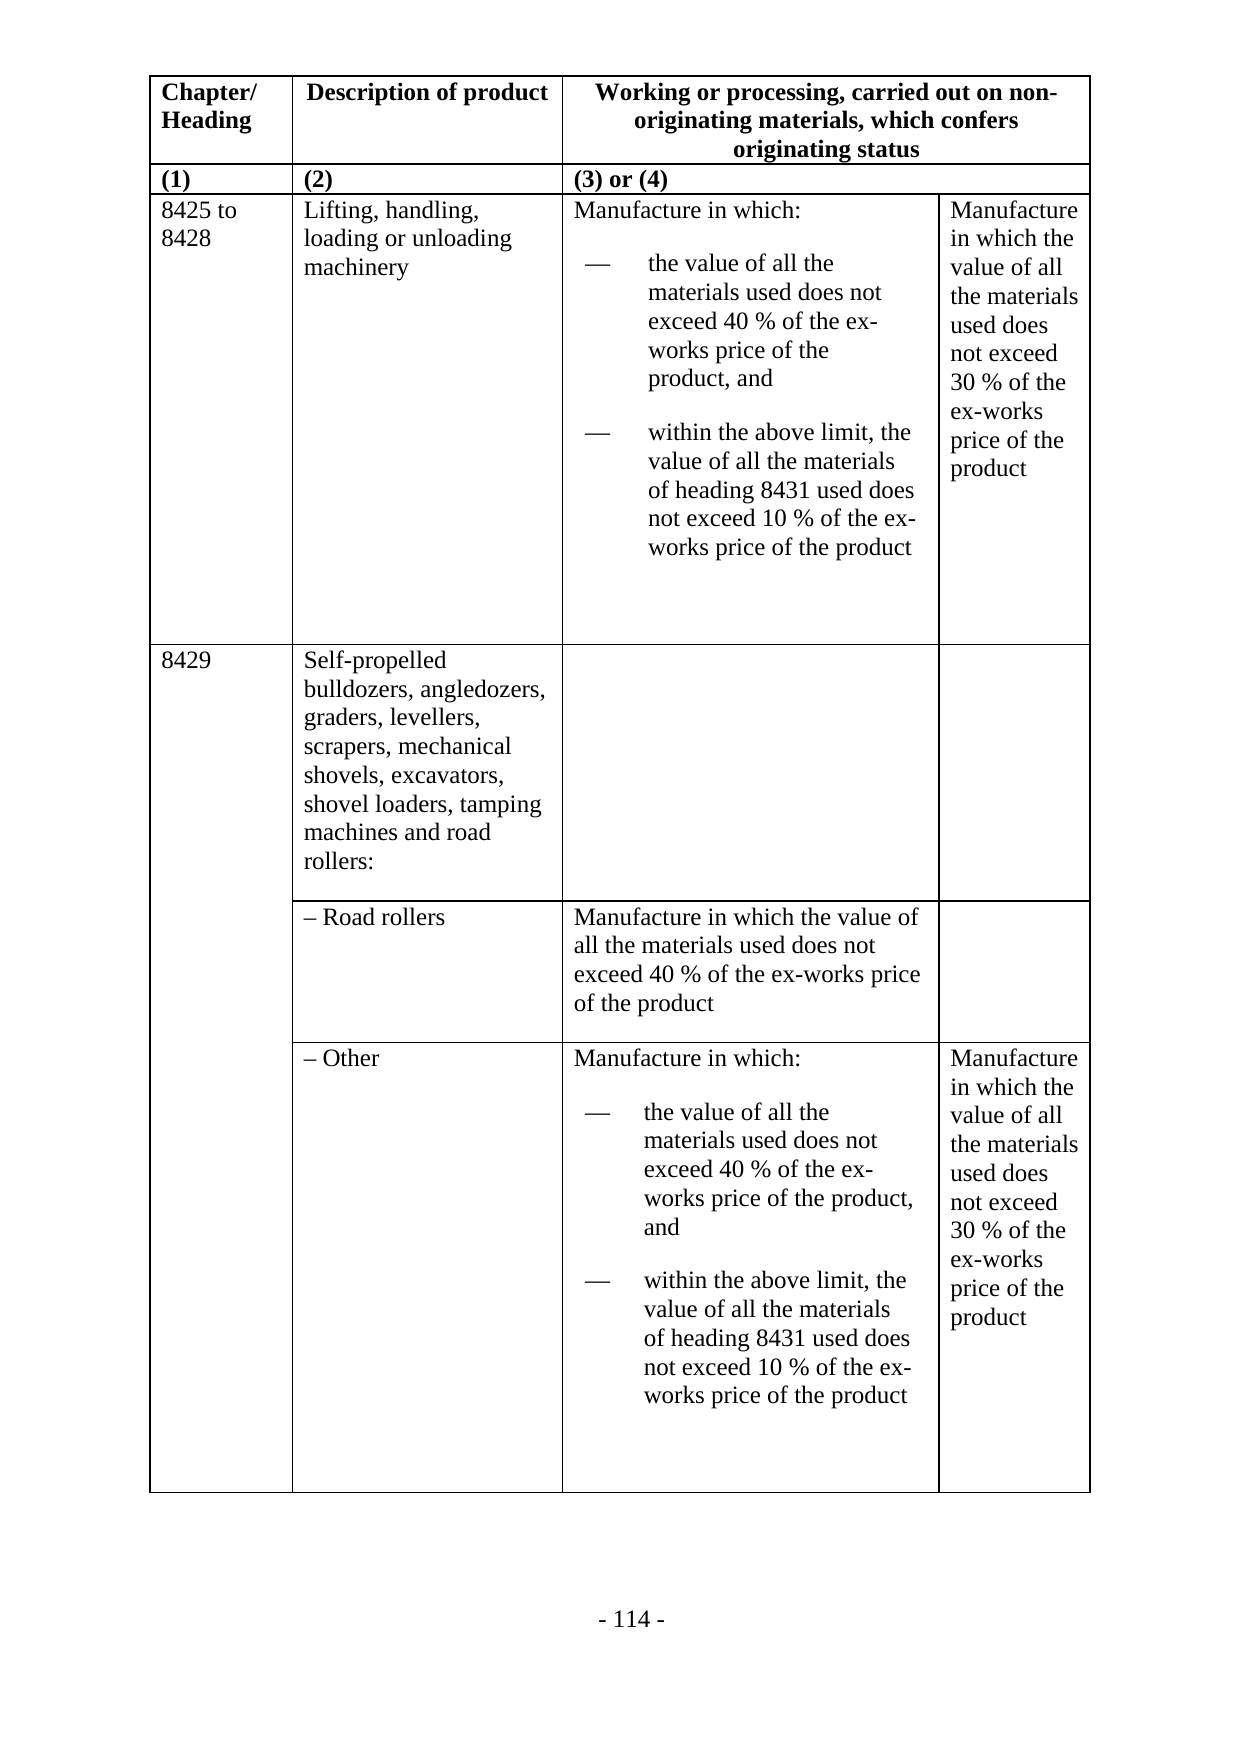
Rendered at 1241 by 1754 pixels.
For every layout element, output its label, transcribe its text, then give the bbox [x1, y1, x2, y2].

table_cell [151, 900, 292, 1042]
table_header — [574, 249, 637, 417]
table_cell – Other [293, 1043, 562, 1492]
table_cell Self-propelled bulldozers, angledozers, graders, levellers, scrapers, mechanical shovels, excavators, shovel loaders, tamping machines and road rollers: [293, 645, 562, 900]
table_cell [940, 645, 1089, 900]
table_cell Manufacture in which: [563, 195, 938, 643]
table_cell [940, 902, 1089, 1042]
table_cell 8429 [151, 645, 292, 900]
table_cell — [574, 417, 637, 586]
table_cell Manufacture in which: [563, 1043, 938, 1492]
table_cell (2) [293, 165, 562, 193]
table_cell — [574, 1266, 632, 1434]
table_cell Manufacture in which the value of all the materials used does not exceed 30 % of the ex-works price of the product [940, 1043, 1089, 1492]
table_header the value of all the materials used does not exceed 40 % of the ex-works price of the product, and [632, 1097, 928, 1266]
table_header — [574, 1097, 632, 1266]
table_header Chapter/ Heading [151, 77, 292, 163]
table_cell Manufacture in which the value of all the materials used does not exceed 30 % of the ex-works price of the product [940, 195, 1089, 643]
table_cell (3) or (4) [563, 165, 1089, 193]
table_header Description of product [293, 77, 562, 163]
table_cell 8425 to 8428 [151, 195, 292, 643]
table_cell within the above limit, the value of all the materials of heading 8431 used does not exceed 10 % of the ex-works price of the product [632, 1266, 928, 1434]
table_header the value of all the materials used does not exceed 40 % of the ex-works price of the product, and [637, 249, 928, 417]
table_cell Lifting, handling, loading or unloading machinery [293, 195, 562, 643]
table_cell – Road rollers [293, 902, 562, 1042]
table_cell (1) [151, 165, 292, 193]
table_cell [151, 1042, 292, 1492]
table_cell Manufacture in which the value of all the materials used does not exceed 40 % of the ex-works price of the product [563, 902, 938, 1042]
table_cell [563, 645, 938, 900]
table_header Working or processing, carried out on non-originating materials, which confers originating status [563, 77, 1089, 163]
table_cell within the above limit, the value of all the materials of heading 8431 used does not exceed 10 % of the ex-works price of the product [637, 417, 928, 586]
